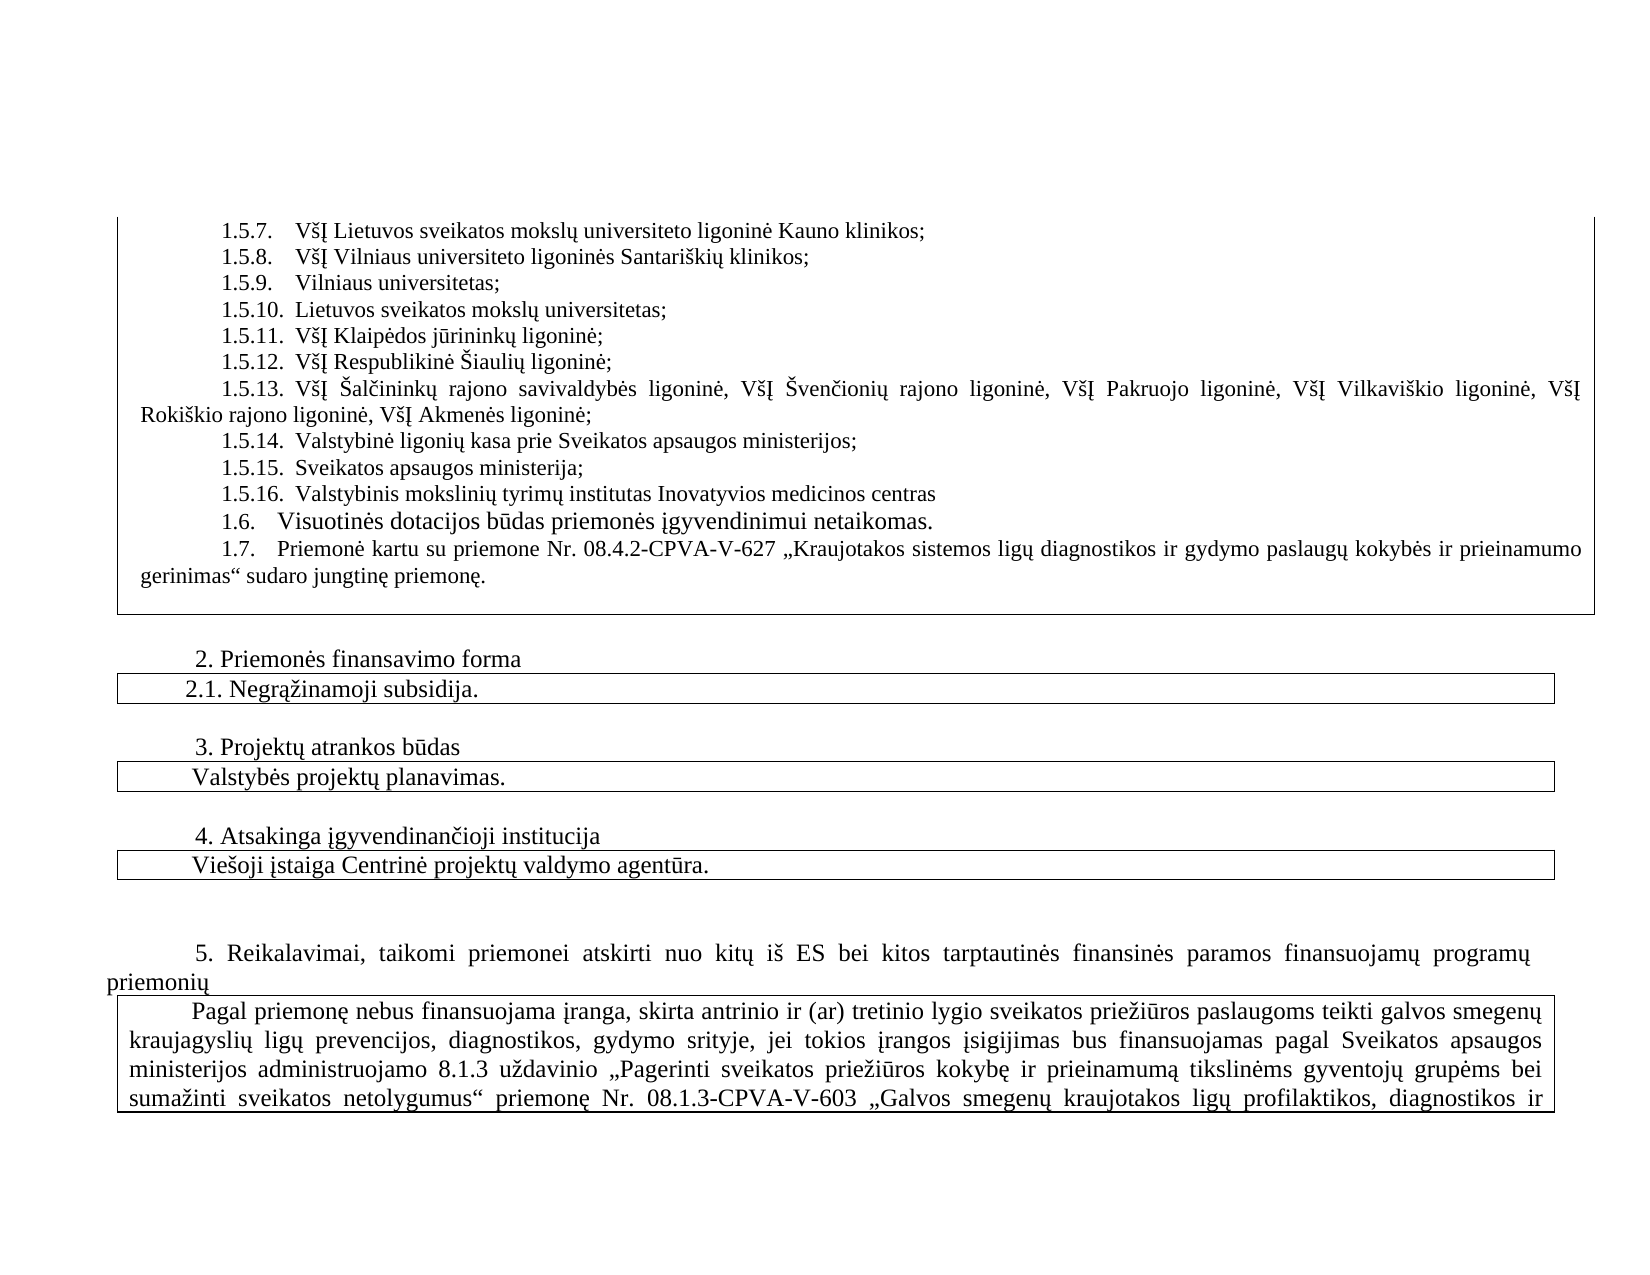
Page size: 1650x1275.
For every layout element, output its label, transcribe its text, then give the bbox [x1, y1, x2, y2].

text 5. Reikalavimai, taikomi priemonei atskirti nuo kitų iš ES bei kitos tarptautinės finansinės paramos finansuojamų programų priemonių [106, 938, 1532, 995]
text 4. Atsakinga įgyvendinančioji institucija [106, 821, 1532, 849]
table_header Valstybės projektų planavimas. [118, 762, 1554, 791]
table_header Viešoji įstaiga Centrinė projektų valdymo agentūra. [118, 851, 1554, 879]
table_header 2.1. Negrąžinamoji subsidija. [118, 674, 1554, 703]
table_cell [118, 588, 1594, 614]
text 2. Priemonės finansavimo forma [106, 644, 1532, 673]
text 3. Projektų atrankos būdas [106, 732, 1532, 761]
table_cell 1.5.7. VšĮ Lietuvos sveikatos mokslų universiteto ligoninė Kauno klinikos; 1.5.8. VšĮ Vilniaus universiteto ligoninės Santariškių klinikos; 1.5.9. Vilniaus universitetas; 1.5.10. Lietuvos sveikatos mokslų universitetas; 1.5.11. VšĮ Klaipėdos jūrininkų ligoninė; 1.5.12. VšĮ Respublikinė Šiaulių ligoninė; 1.5.13. VšĮ Šalčininkų rajono savivaldybės ligoninė, VšĮ Švenčionių rajono ligoninė, VšĮ Pakruojo ligoninė, VšĮ Vilkaviškio ligoninė, VšĮ Rokiškio rajono ligoninė, VšĮ Akmenės ligoninė; 1.5.14. Valstybinė ligonių kasa prie Sveikatos apsaugos ministerijos; 1.5.15. Sveikatos apsaugos ministerija; 1.5.16. Valstybinis mokslinių tyrimų institutas Inovatyvios medicinos centras [118, 217, 1594, 507]
table_cell 1.6. Visuotinės dotacijos būdas priemonės įgyvendinimui netaikomas. 1.7. Priemonė kartu su priemone Nr. 08.4.2-CPVA-V-627 „Kraujotakos sistemos ligų diagnostikos ir gydymo paslaugų kokybės ir prieinamumo gerinimas“ sudaro jungtinę priemonę. [118, 507, 1594, 588]
table_header Pagal priemonę nebus finansuojama įranga, skirta antrinio ir (ar) tretinio lygio sveikatos priežiūros paslaugoms teikti galvos smegenų kraujagyslių ligų prevencijos, diagnostikos, gydymo srityje, jei tokios įrangos įsigijimas bus finansuojamas pagal Sveikatos apsaugos ministerijos administruojamo 8.1.3 uždavinio „Pagerinti sveikatos priežiūros kokybę ir prieinamumą tikslinėms gyventojų grupėms bei sumažinti sveikatos netolygumus“ priemonę Nr. 08.1.3-CPVA-V-603 „Galvos smegenų kraujotakos ligų profilaktikos, diagnostikos ir [118, 996, 1554, 1111]
